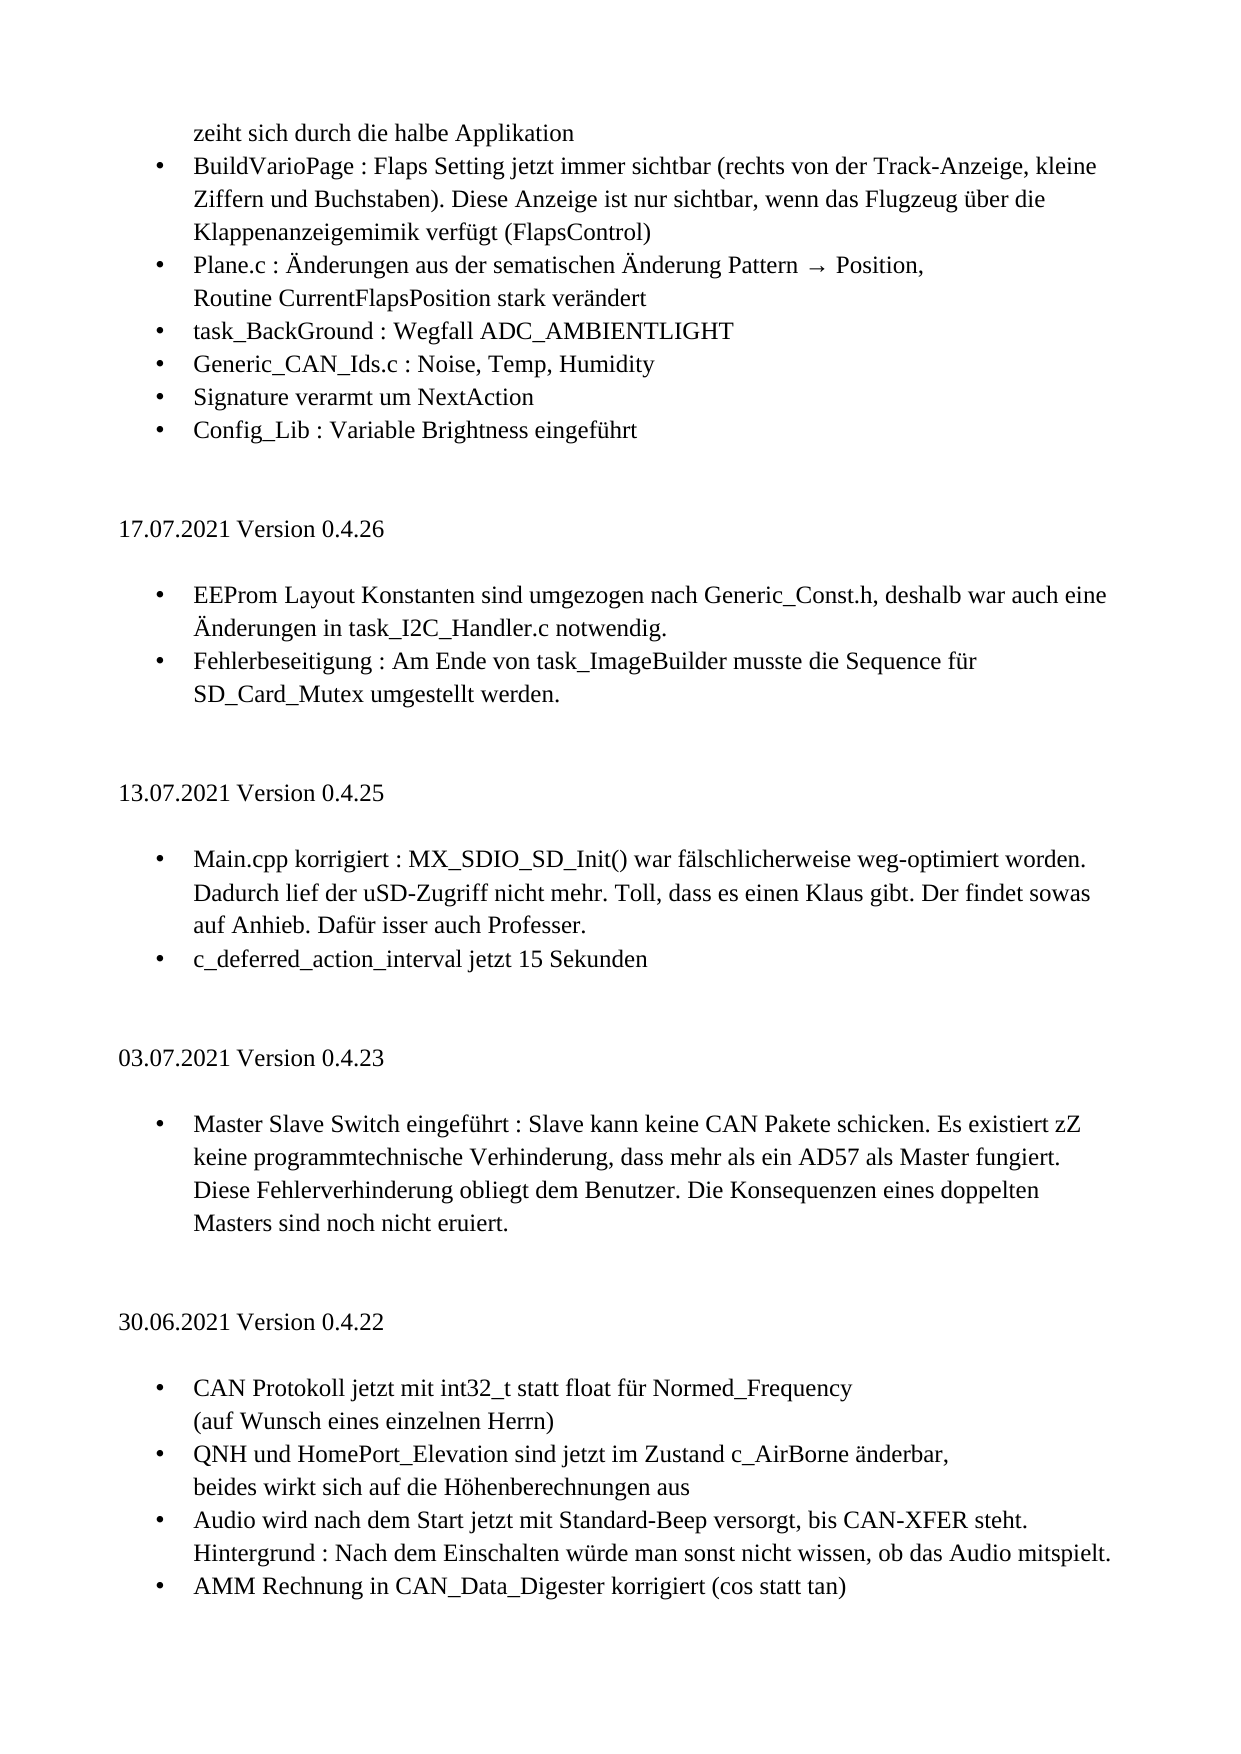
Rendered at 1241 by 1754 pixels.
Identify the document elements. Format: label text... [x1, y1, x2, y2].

list task_BackGround : Wegfall ADC_AMBIENTLIGHT [156, 316, 1122, 345]
list EEProm Layout Konstanten sind umgezogen nach Generic_Const.h, deshalb war auch eine Änderungen in task_I2C_Handler.c notwendig. [156, 580, 1122, 642]
list Config_Lib : Variable Brightness eingeführt [156, 415, 1122, 444]
list Plane.c : Änderungen aus der sematischen Änderung Pattern → Position, Routine CurrentFlapsPosition stark verändert [156, 250, 1122, 312]
list Audio wird nach dem Start jetzt mit Standard-Beep versorgt, bis CAN-XFER steht. Hintergrund : Nach dem Einschalten würde man sonst nicht wissen, ob das Audio mitspielt. [156, 1505, 1122, 1567]
list BuildVarioPage : Flaps Setting jetzt immer sichtbar (rechts von der Track-Anzeige, kleine Ziffern und Buchstaben). Diese Anzeige ist nur sichtbar, wenn das Flugzeug über die Klappenanzeigemimik verfügt (FlapsControl) [156, 151, 1122, 246]
text 17.07.2021 Version 0.4.26 [118, 481, 1122, 543]
list Main.cpp korrigiert : MX_SDIO_SD_Init() war fälschlicherweise weg-optimiert worden. Dadurch lief der uSD-Zugriff nicht mehr. Toll, dass es einen Klaus gibt. Der findet sowas auf Anhieb. Dafür isser auch Professer. [156, 844, 1122, 939]
text 30.06.2021 Version 0.4.22 [118, 1307, 1122, 1336]
list zeiht sich durch die halbe Applikation [156, 118, 1122, 147]
list Fehlerbeseitigung : Am Ende von task_ImageBuilder musste die Sequence für SD_Card_Mutex umgestellt werden. [156, 646, 1122, 741]
text 13.07.2021 Version 0.4.25 [118, 778, 1122, 807]
list QNH und HomePort_Elevation sind jetzt im Zustand c_AirBorne änderbar, beides wirkt sich auf die Höhenberechnungen aus [156, 1439, 1122, 1501]
list c_deferred_action_interval jetzt 15 Sekunden [156, 944, 1122, 1038]
list Generic_CAN_Ids.c : Noise, Temp, Humidity [156, 349, 1122, 378]
text 03.07.2021 Version 0.4.23 [118, 1043, 1122, 1071]
list Signature verarmt um NextAction [156, 382, 1122, 411]
list AMM Rechnung in CAN_Data_Digester korrigiert (cos statt tan) [156, 1571, 1122, 1600]
list Master Slave Switch eingeführt : Slave kann keine CAN Pakete schicken. Es existiert zZ keine programmtechnische Verhinderung, dass mehr als ein AD57 als Master fungiert. Diese Fehlerverhinderung obliegt dem Benutzer. Die Konsequenzen eines doppelten Masters sind noch nicht eruiert. [156, 1109, 1122, 1237]
list CAN Protokoll jetzt mit int32_t statt float für Normed_Frequency (auf Wunsch eines einzelnen Herrn) [156, 1373, 1122, 1435]
